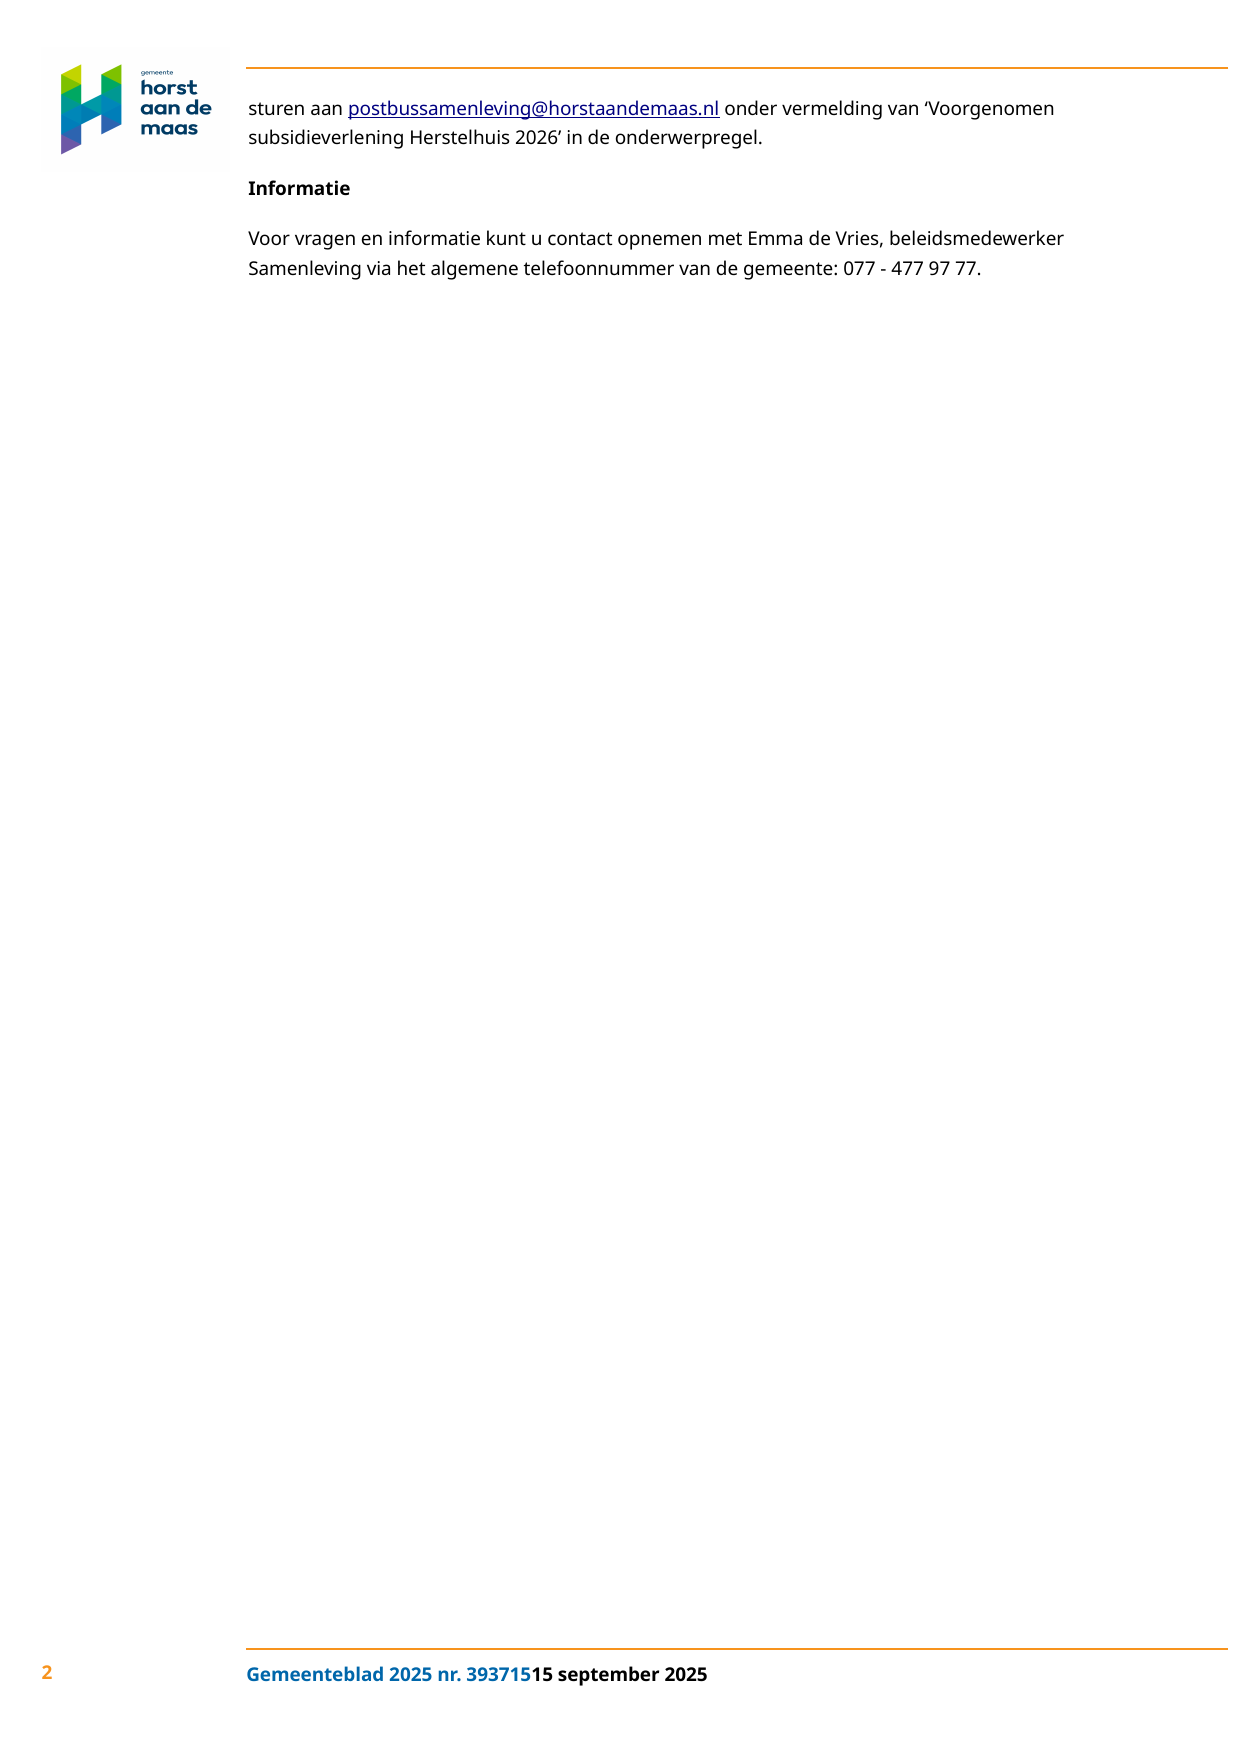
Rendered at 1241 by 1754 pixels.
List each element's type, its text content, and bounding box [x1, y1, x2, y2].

text sturen aan postbussamenleving@horstaandemaas.nl onder vermelding van ‘Voorgenomen subsidieverlening Herstelhuis 2026’ in de onderwerpregel. [248, 95, 1152, 150]
text Voor vragen en informatie kunt u contact opnemen met Emma de Vries, beleidsmedewerker Samenleving via het algemene telefoonnummer van de gemeente: 077 - 477 97 77. [248, 225, 1152, 281]
picture [41, 47, 231, 172]
text Informatie [248, 175, 1152, 201]
